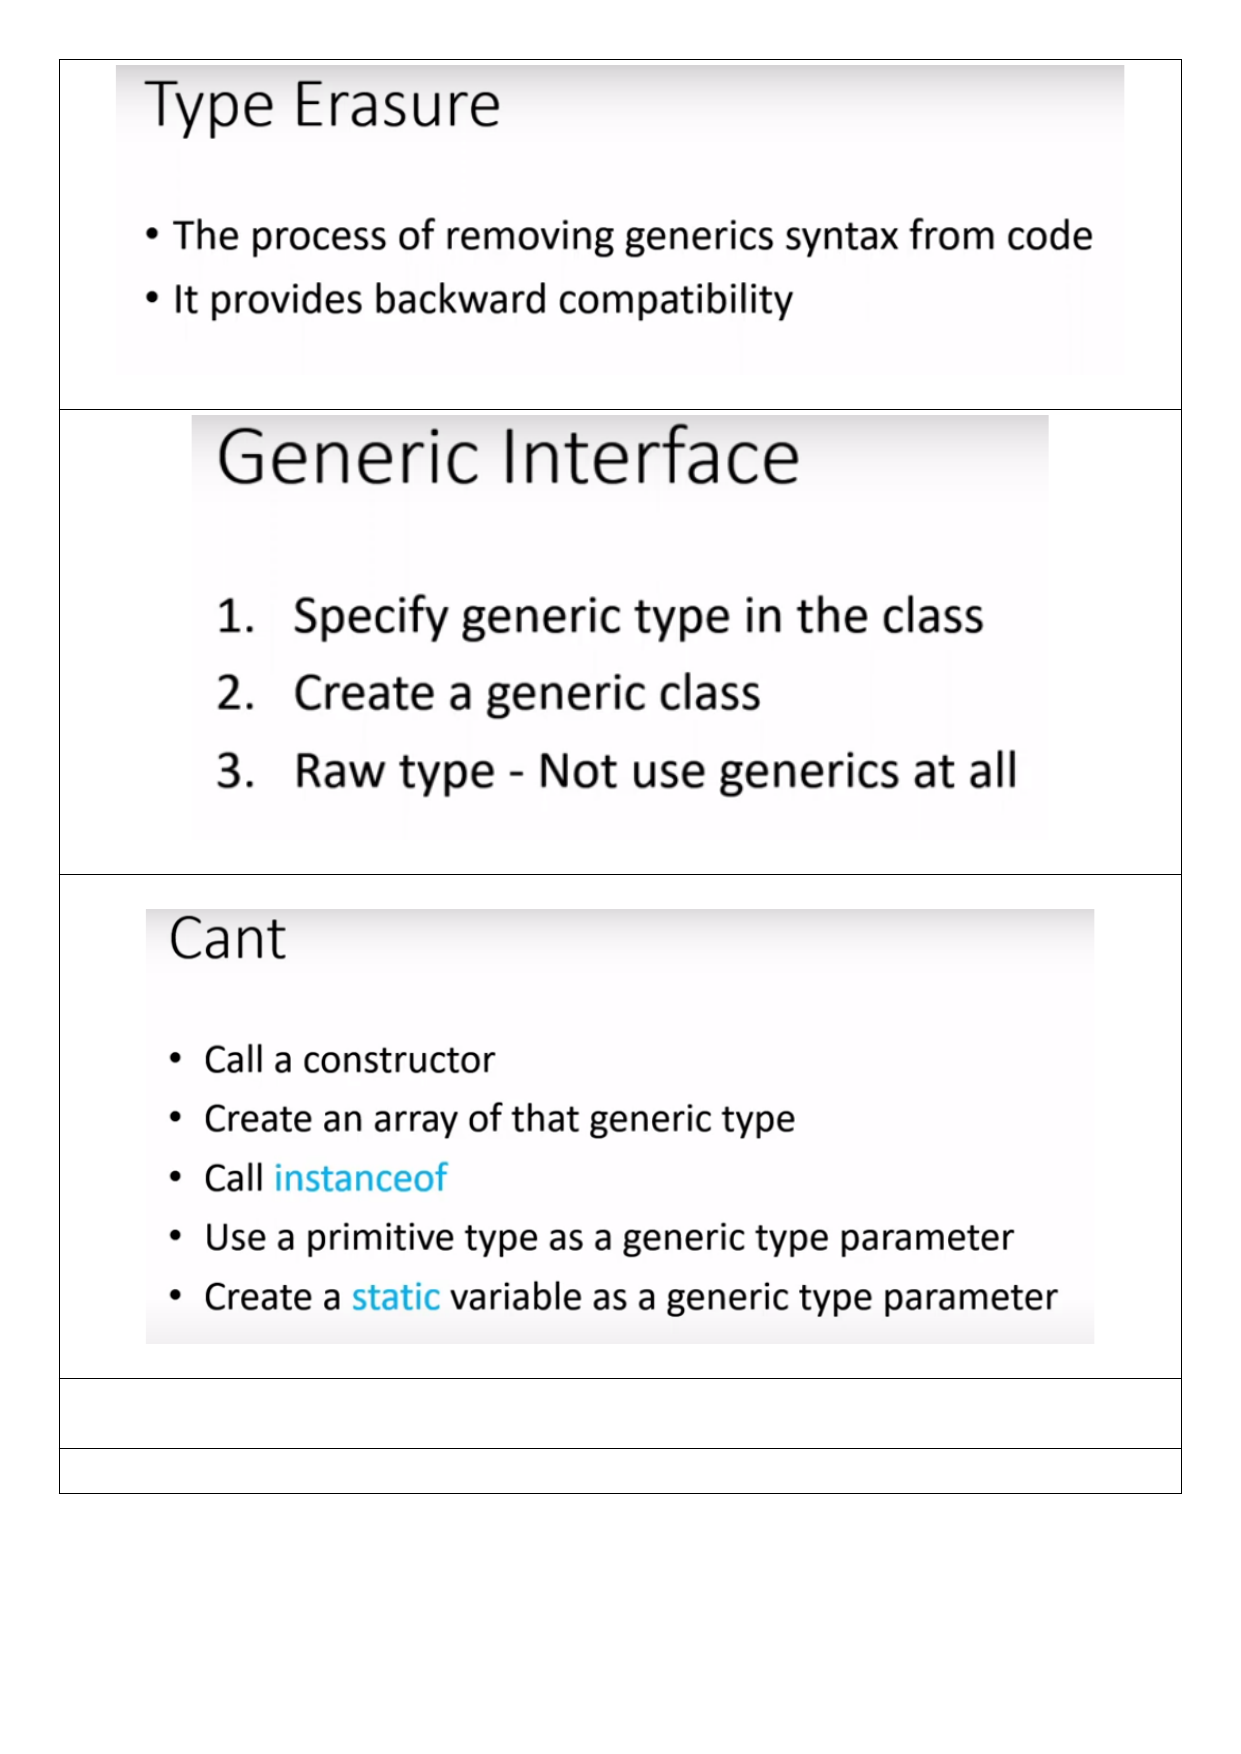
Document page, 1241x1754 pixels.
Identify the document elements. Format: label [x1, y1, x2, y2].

table_cell [60, 60, 1181, 409]
picture [191, 415, 1049, 840]
picture [115, 65, 1125, 375]
picture [145, 909, 1095, 1344]
table_cell [60, 1449, 1181, 1492]
table_cell [60, 410, 1181, 874]
table_cell [60, 875, 1181, 1378]
table_cell [60, 1379, 1181, 1448]
